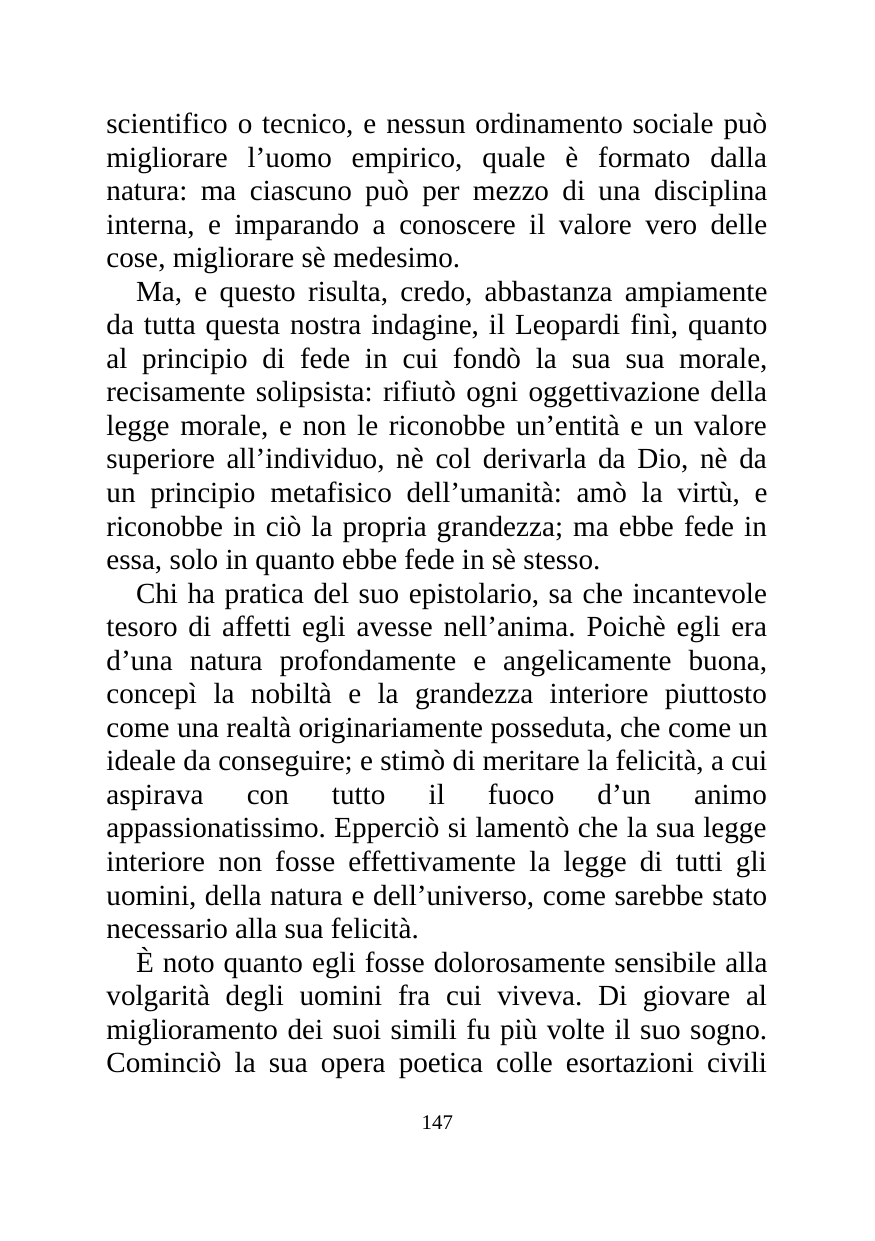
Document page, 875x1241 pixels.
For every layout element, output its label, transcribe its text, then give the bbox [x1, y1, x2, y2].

text scientifico o tecnico, e nessun ordinamento sociale può migliorare l’uomo empirico, quale è formato dalla natura: ma ciascuno può per mezzo di una disciplina interna, e imparando a conoscere il valore vero delle cose, migliorare sè medesimo. [106, 106, 768, 274]
text Chi ha pratica del suo epistolario, sa che incantevole tesoro di affetti egli avesse nell’anima. Poichè egli era d’una natura profondamente e angelicamente buona, concepì la nobiltà e la grandezza interiore piuttosto come una realtà originariamente posseduta, che come un ideale da conseguire; e stimò di meritare la felicità, a cui aspirava con tutto il fuoco d’un animo appassionatissimo. Epperciò si lamentò che la sua legge interiore non fosse effettivamente la legge di tutti gli uomini, della natura e dell’universo, come sarebbe stato necessario alla sua felicità. [106, 576, 768, 945]
text Ma, e questo risulta, credo, abbastanza ampiamente da tutta questa nostra indagine, il Leopardi finì, quanto al principio di fede in cui fondò la sua sua morale, recisamente solipsista: rifiutò ogni oggettivazione della legge morale, e non le riconobbe un’entità e un valore superiore all’individuo, nè col derivarla da Dio, nè da un principio metafisico dell’umanità: amò la virtù, e riconobbe in ciò la propria grandezza; ma ebbe fede in essa, solo in quanto ebbe fede in sè stesso. [106, 274, 768, 576]
text È noto quanto egli fosse dolorosamente sensibile alla volgarità degli uomini fra cui viveva. Di giovare al miglioramento dei suoi simili fu più volte il suo sogno. Cominciò la sua opera poetica colle esortazioni civili [106, 945, 768, 1079]
